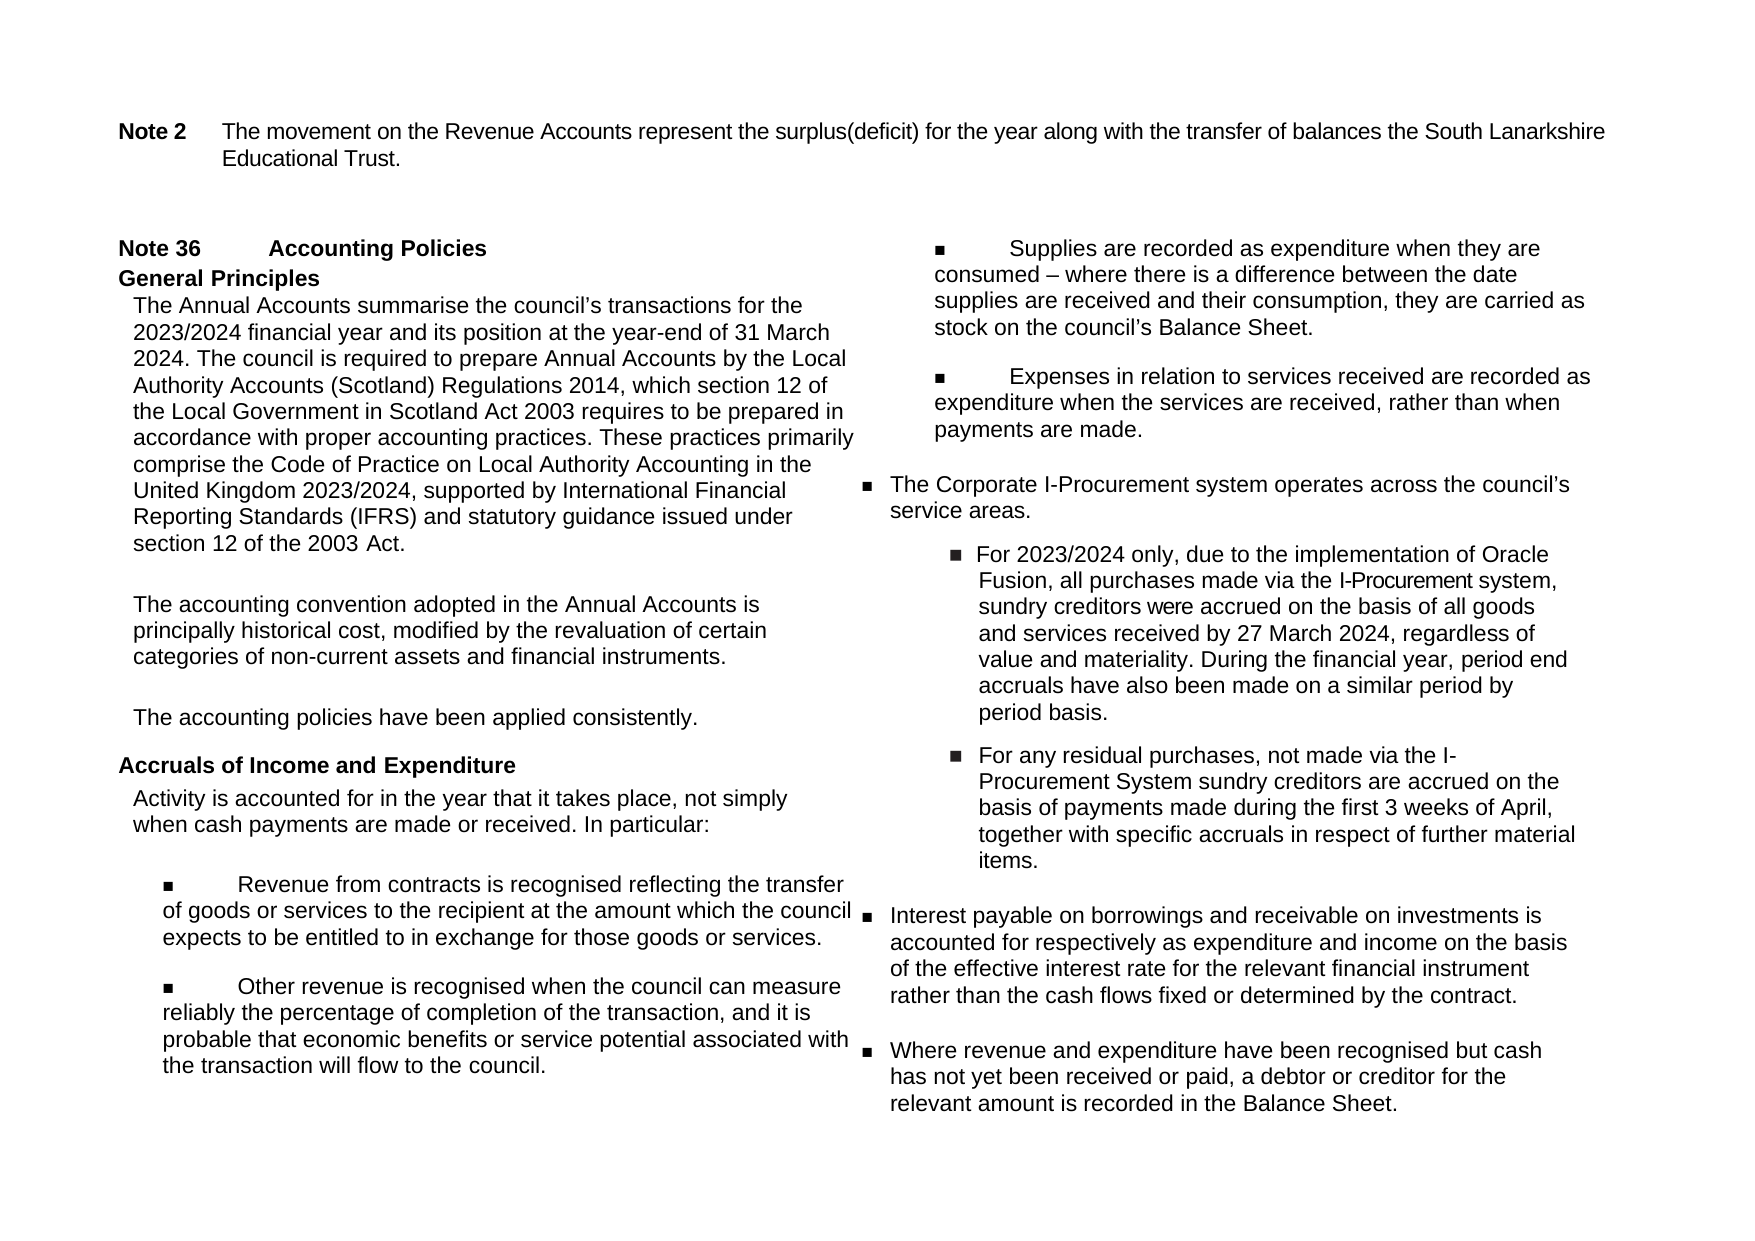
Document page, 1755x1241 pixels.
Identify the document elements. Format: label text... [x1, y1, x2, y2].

list For 2023/2024 only, due to the implementation of Oracle Fusion, all purchases made via the I-Procurement system, sundry creditors were accrued on the basis of all goods and services received by 27 March 2024, regardless of value and materiality. During the financial year, period end accruals have also been made on a similar period by period basis. [949, 541, 1578, 725]
text Note 2 The movement on the Revenue Accounts represent the surplus(deficit) for the year along with the transfer of balances the South Lanarkshire Educational Trust. [118, 118, 1608, 171]
list The Corporate I-Procurement system operates across the council’s service areas. [877, 471, 1578, 524]
list Supplies are recorded as expenditure when they are consumed – where there is a difference between the date supplies are received and their consumption, they are carried as stock on the council’s Balance Sheet. [934, 235, 1607, 340]
list Expenses in relation to services received are recorded as expenditure when the services are received, rather than when payments are made. [934, 363, 1604, 442]
list Revenue from contracts is recognised reflecting the transfer of goods or services to the recipient at the amount which the council expects to be entitled to in exchange for those goods or services. [162, 871, 862, 950]
text The accounting policies have been applied consistently. [133, 704, 864, 731]
subtitle Accruals of Income and Expenditure [118, 752, 864, 778]
text The Annual Accounts summarise the council’s transactions for the 2023/2024 financial year and its position at the year-end of 31 March 2024. The council is required to prepare Annual Accounts by the Local Authority Accounts (Scotland) Regulations 2014, which section 12 of the Local Government in Scotland Act 2003 requires to be prepared in accordance with proper accounting practices. These practices primarily comprise the Code of Practice on Local Authority Accounting in the United Kingdom 2023/2024, supported by International Financial Reporting Standards (IFRS) and statutory guidance issued under section 12 of the 2003 Act. [133, 292, 859, 556]
list For any residual purchases, not made via the I-Procurement System sundry creditors are accrued on the basis of payments made during the first 3 weeks of April, together with specific accruals in respect of further material items. [949, 742, 1578, 873]
list Where revenue and expenditure have been recognised but cash has not yet been received or paid, a debtor or creditor for the relevant amount is recorded in the Balance Sheet. [877, 1037, 1578, 1116]
text The accounting convention adopted in the Annual Accounts is principally historical cost, modified by the revaluation of certain categories of non-current assets and financial instruments. [133, 591, 864, 670]
text Activity is accounted for in the year that it takes place, not simply when cash payments are made or received. In particular: [133, 785, 844, 837]
list Other revenue is recognised when the council can measure reliably the percentage of completion of the transaction, and it is probable that economic benefits or service potential associated with the transaction will flow to the council. [162, 973, 851, 1078]
subtitle General Principles [118, 265, 864, 292]
list Interest payable on borrowings and receivable on investments is accounted for respectively as expenditure and income on the basis of the effective interest rate for the relevant financial instrument rather than the cash flows fixed or determined by the contract. [877, 902, 1578, 1008]
subtitle Note 36 Accounting Policies [118, 235, 864, 261]
